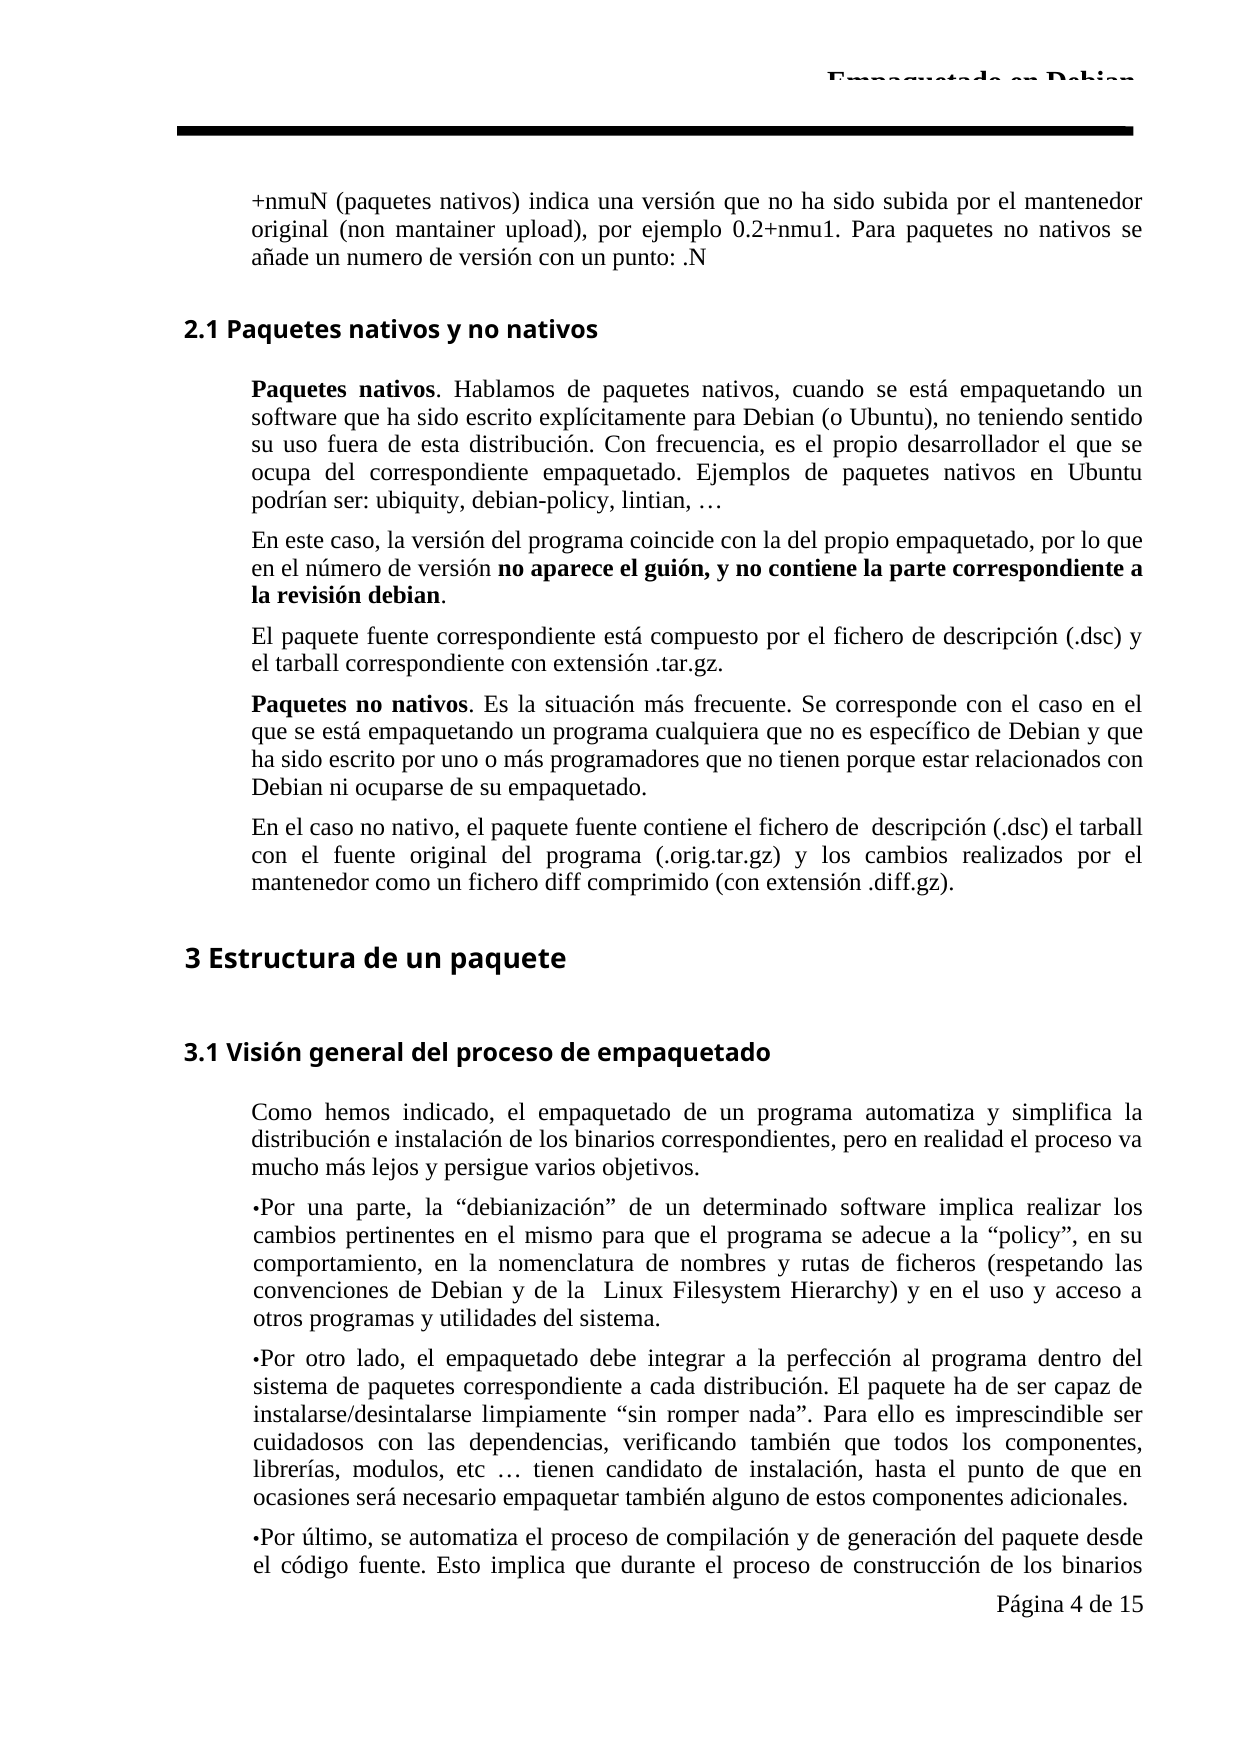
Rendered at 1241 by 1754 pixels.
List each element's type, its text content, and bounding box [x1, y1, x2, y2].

text En el caso no nativo, el paquete fuente contiene el fichero de descripción (.dsc) el tarball con el fuente original del programa (.orig.tar.gz) y los cambios realizados por el mantenedor como un fichero diff comprimido (con extensión .diff.gz). [251, 813, 1144, 896]
list Por otro lado, el empaquetado debe integrar a la perfección al programa dentro del sistema de paquetes correspondiente a cada distribución. El paquete ha de ser capaz de instalarse/desintalarse limpiamente “sin romper nada”. Para ello es imprescindible ser cuidadosos con las dependencias, verificando también que todos los componentes, librerías, modulos, etc … tienen candidato de instalación, hasta el punto de que en ocasiones será necesario empaquetar también alguno de estos componentes adicionales. [253, 1344, 1144, 1511]
text En este caso, la versión del programa coincide con la del propio empaquetado, por lo que en el número de versión no aparece el guión, y no contiene la parte correspondiente a la revisión debian. [251, 526, 1144, 609]
text +nmuN (paquetes nativos) indica una versión que no ha sido subida por el mantenedor original (non mantainer upload), por ejemplo 0.2+nmu1. Para paquetes no nativos se añade un numero de versión con un punto: .N [251, 187, 1144, 270]
text Paquetes no nativos. Es la situación más frecuente. Se corresponde con el caso en el que se está empaquetando un programa cualquiera que no es específico de Debian y que ha sido escrito por uno o más programadores que no tienen porque estar relacionados con Debian ni ocuparse de su empaquetado. [251, 690, 1144, 801]
text El paquete fuente correspondiente está compuesto por el fichero de descripción (.dsc) y el tarball correspondiente con extensión .tar.gz. [251, 622, 1144, 677]
subtitle Visión general del proceso de empaquetado [177, 1035, 1144, 1069]
text Como hemos indicado, el empaquetado de un programa automatiza y simplifica la distribución e instalación de los binarios correspondientes, pero en realidad el proceso va mucho más lejos y persigue varios objetivos. [251, 1098, 1144, 1181]
list Por último, se automatiza el proceso de compilación y de generación del paquete desde el código fuente. Esto implica que durante el proceso de construcción de los binarios [253, 1523, 1144, 1579]
list Por una parte, la “debianización” de un determinado software implica realizar los cambios pertinentes en el mismo para que el programa se adecue a la “policy”, en su comportamiento, en la nomenclatura de nombres y rutas de ficheros (respetando las convenciones de Debian y de la Linux Filesystem Hierarchy) y en el uso y acceso a otros programas y utilidades del sistema. [253, 1193, 1144, 1332]
subtitle Paquetes nativos y no nativos [177, 312, 1144, 346]
subtitle Estructura de un paquete [177, 938, 1144, 976]
text Paquetes nativos. Hablamos de paquetes nativos, cuando se está empaquetando un software que ha sido escrito explícitamente para Debian (o Ubuntu), no teniendo sentido su uso fuera de esta distribución. Con frecuencia, es el propio desarrollador el que se ocupa del correspondiente empaquetado. Ejemplos de paquetes nativos en Ubuntu podrían ser: ubiquity, debian-policy, lintian, … [251, 375, 1144, 514]
